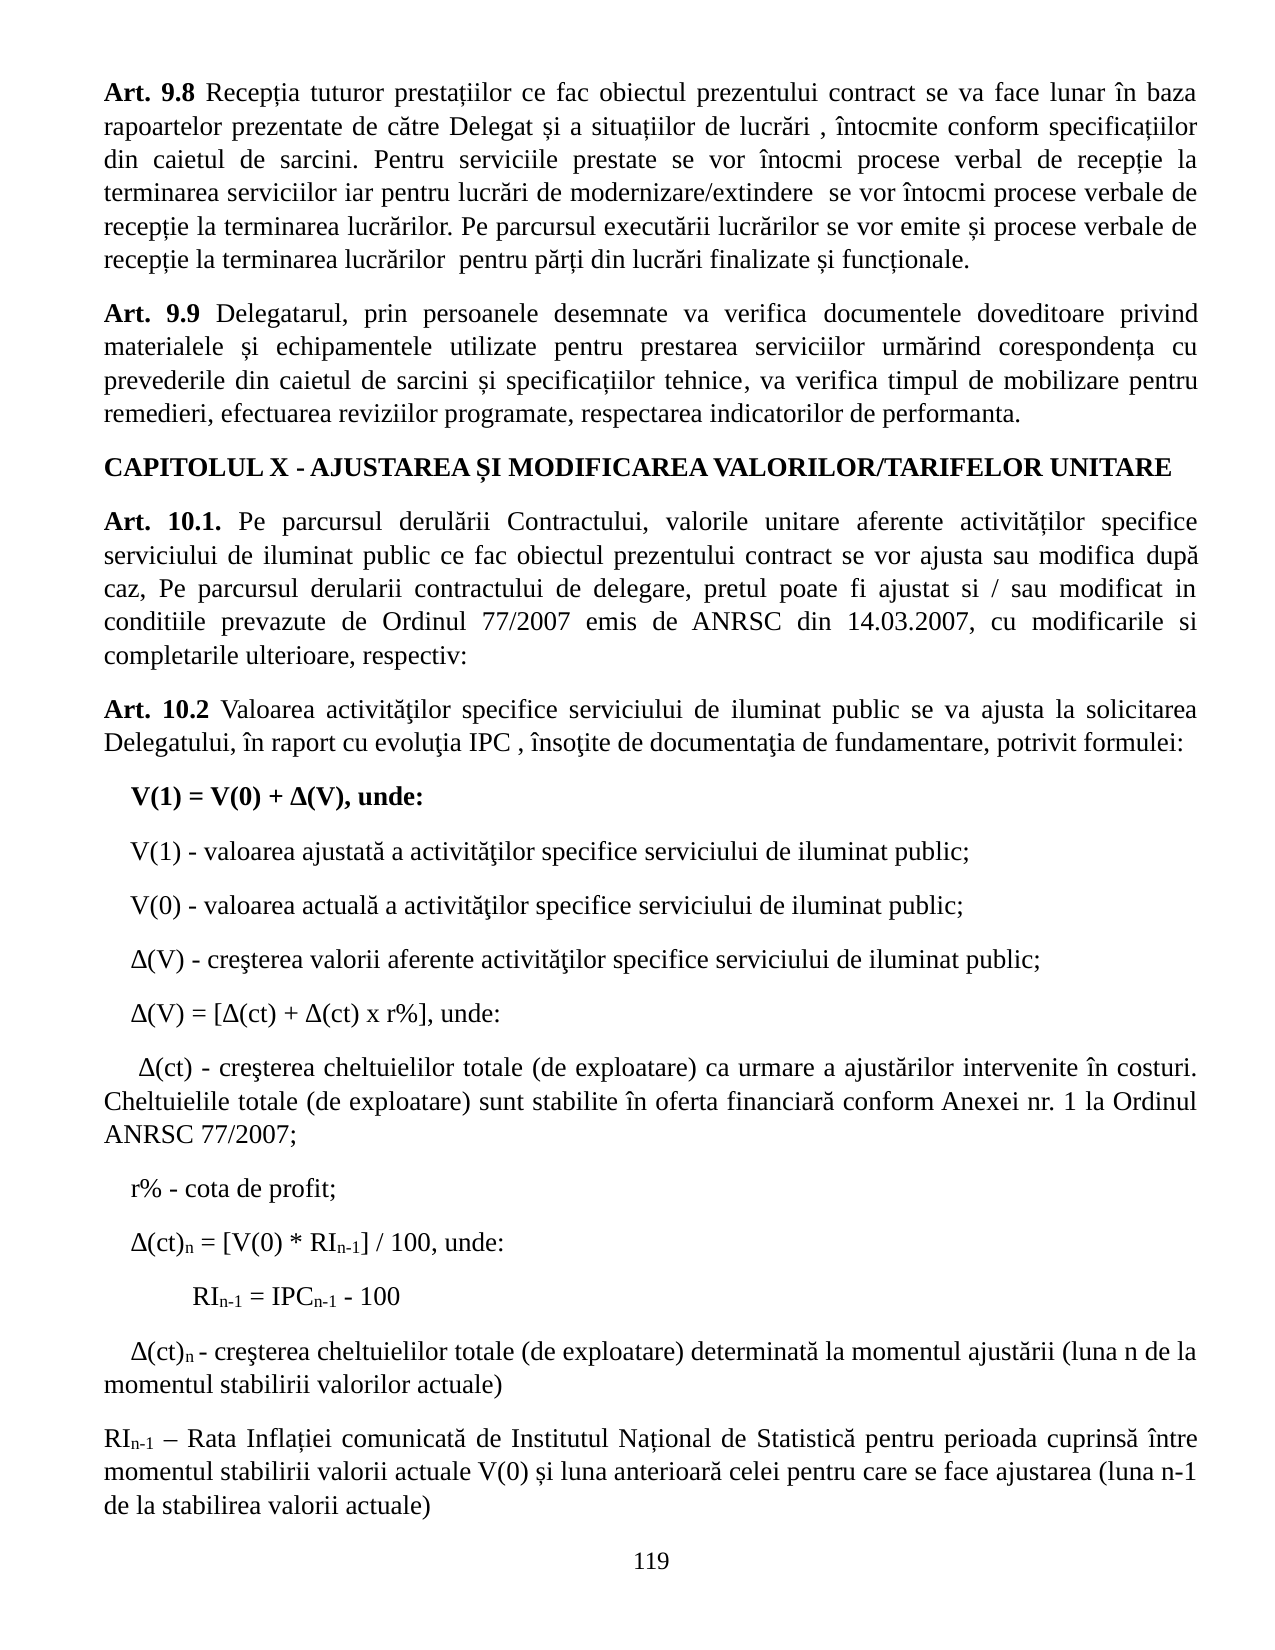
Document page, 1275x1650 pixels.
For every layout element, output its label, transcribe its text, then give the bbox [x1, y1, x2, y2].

text Art. 10.2 Valoarea activităţilor specifice serviciului de iluminat public se va ajusta la solicitarea Delegatului, în raport cu evoluţia IPC , însoţite de documentaţia de fundamentare, potrivit formulei: [103, 692, 1198, 758]
text V(1) = V(0) + ∆(V), unde: [103, 779, 1198, 812]
text ∆(V) = [∆(ct) + ∆(ct) x r%], unde: [103, 996, 1198, 1029]
text Art. 9.8 Recepția tuturor prestațiilor ce fac obiectul prezentului contract se va face lunar în baza rapoartelor prezentate de către Delegat și a situațiilor de lucrări , întocmite conform specificațiilor din caietul de sarcini. Pentru serviciile prestate se vor întocmi procese verbal de recepție la terminarea serviciilor iar pentru lucrări de modernizare/extindere se vor întocmi procese verbale de recepție la terminarea lucrărilor. Pe parcursul executării lucrărilor se vor emite și procese verbale de recepție la terminarea lucrărilor pentru părți din lucrări finalizate și funcționale. [103, 75, 1198, 275]
text V(0) - valoarea actuală a activităţilor specifice serviciului de iluminat public; [103, 887, 1198, 921]
text ∆(ct) - creşterea cheltuielilor totale (de exploatare) ca urmare a ajustărilor intervenite în costuri. Cheltuielile totale (de exploatare) sunt stabilite în oferta financiară conform Anexei nr. 1 la Ordinul ANRSC 77/2007; [103, 1050, 1198, 1150]
text CAPITOLUL X - AJUSTAREA ȘI MODIFICAREA VALORILOR/TARIFELOR UNITARE [103, 450, 1198, 483]
text V(1) - valoarea ajustată a activităţilor specifice serviciului de iluminat public; [103, 833, 1198, 867]
text r% - cota de profit; [103, 1171, 1198, 1204]
text RIn-1 = IPCn-1 - 100 [103, 1279, 1198, 1312]
text RIn-1 – Rata Inflației comunicată de Institutul Național de Statistică pentru perioada cuprinsă între momentul stabilirii valorii actuale V(0) și luna anterioară celei pentru care se face ajustarea (luna n-1 de la stabilirea valorii actuale) [103, 1421, 1198, 1521]
text ∆(V) - creşterea valorii aferente activităţilor specifice serviciului de iluminat public; [103, 942, 1198, 975]
text Art. 9.9 Delegatarul, prin persoanele desemnate va verifica documentele doveditoare privind materialele și echipamentele utilizate pentru prestarea serviciilor urmărind corespondența cu prevederile din caietul de sarcini și specificațiilor tehnice, va verifica timpul de mobilizare pentru remedieri, efectuarea reviziilor programate, respectarea indicatorilor de performanta. [103, 296, 1198, 429]
text Art. 10.1. Pe parcursul derulării Contractului, valorile unitare aferente activităților specifice serviciului de iluminat public ce fac obiectul prezentului contract se vor ajusta sau modifica după caz, Pe parcursul derularii contractului de delegare, pretul poate fi ajustat si / sau modificat in conditiile prevazute de Ordinul 77/2007 emis de ANRSC din 14.03.2007, cu modificarile si completarile ulterioare, respectiv: [103, 504, 1198, 671]
text ∆(ct)n = [V(0) * RIn-1] / 100, unde: [103, 1225, 1198, 1258]
text ∆(ct)n - creşterea cheltuielilor totale (de exploatare) determinată la momentul ajustării (luna n de la momentul stabilirii valorilor actuale) [103, 1333, 1198, 1400]
